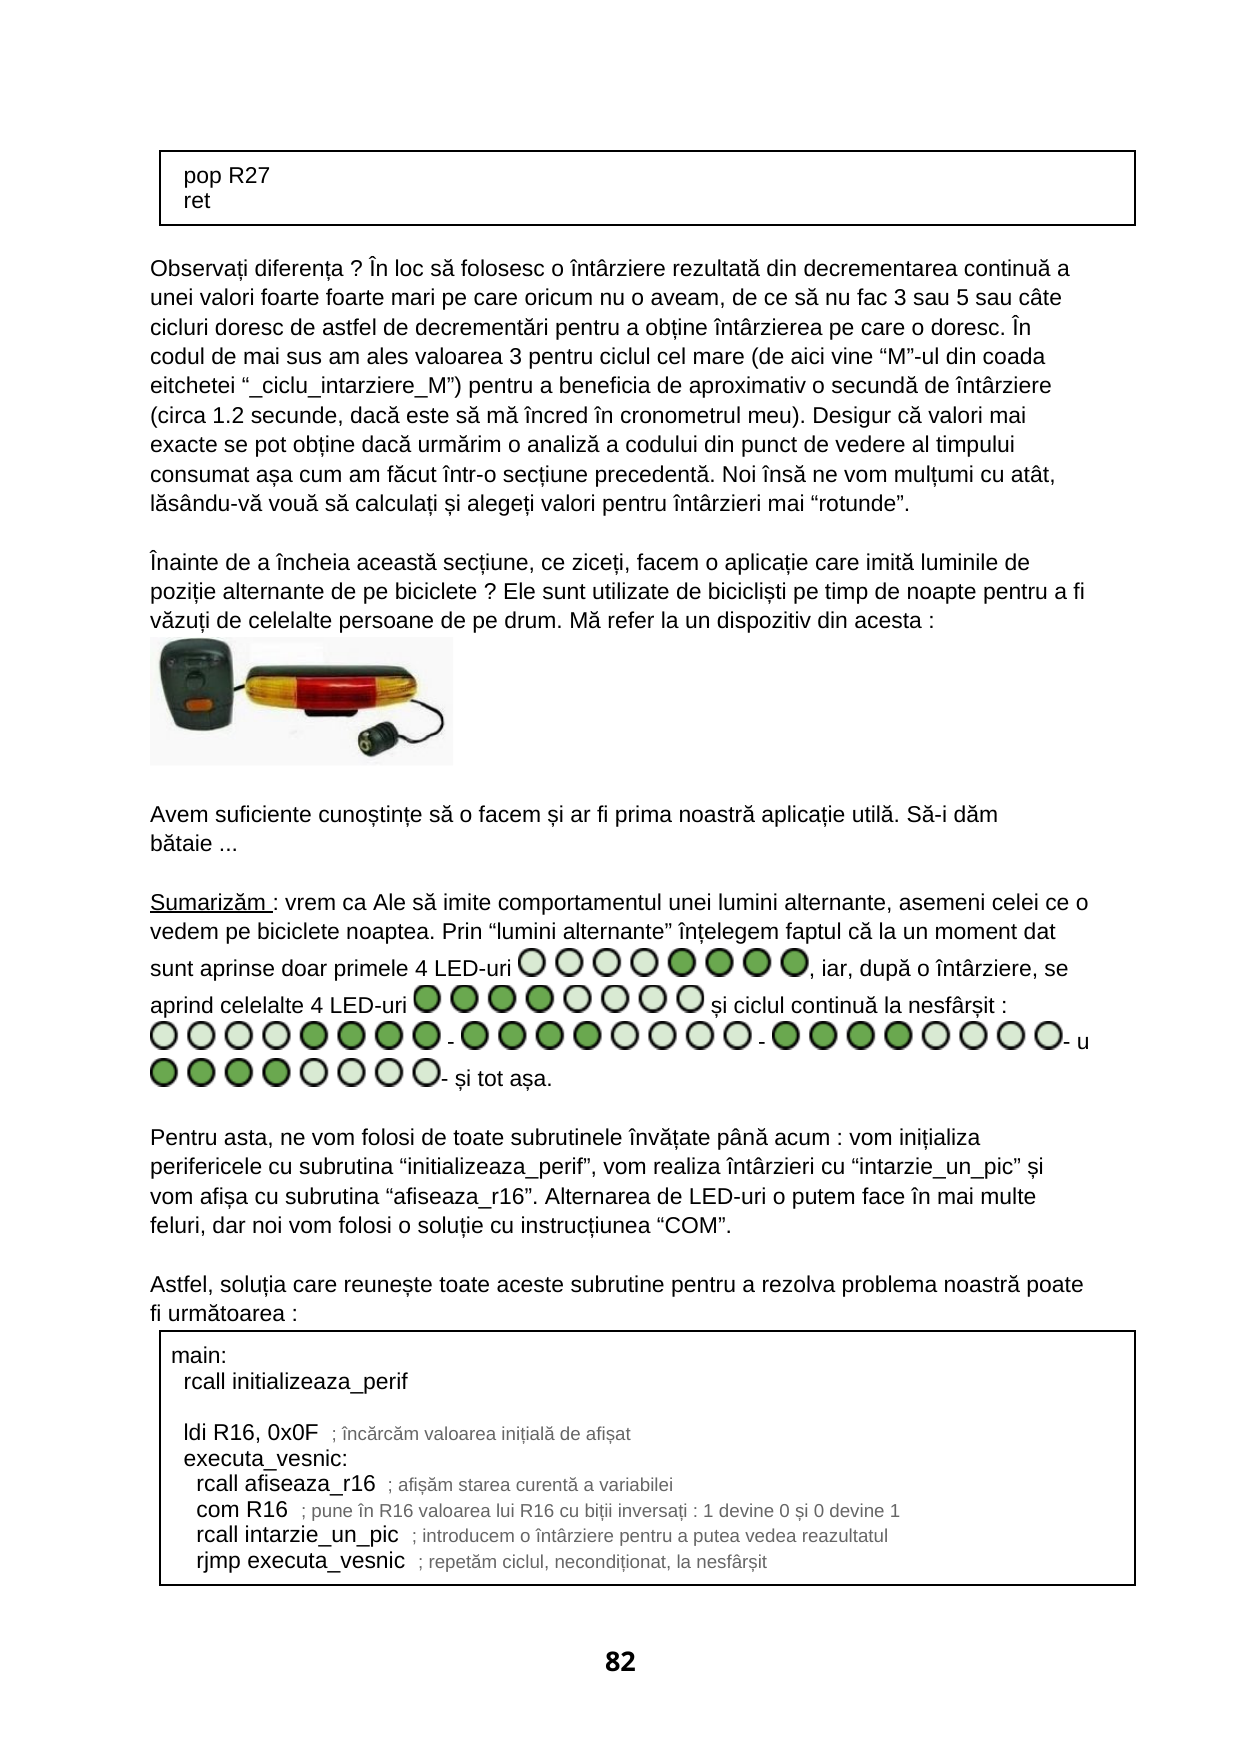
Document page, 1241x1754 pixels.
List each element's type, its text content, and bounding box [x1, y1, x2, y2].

picture [150, 1021, 441, 1050]
table_header main: rcall initializeaza_perif ldi R16, 0x0F ; încărcăm valoarea inițială de afișat executa_vesnic: rcall afiseaza_r16 ; afișăm starea curentă a variabilei com R16 ; pune în R16 valoarea lui R16 cu biții inversați : 1 devine 0 și 0 devine 1 rcall intarzie_un_pic ; introducem o întârziere pentru a putea vedea reazultatul rjmp executa_vesnic ; repetăm ciclul, necondiționat, la nesfârșit [161, 1332, 1134, 1584]
picture [150, 1058, 441, 1087]
text Avem suficiente cunoștințe să o facem și ar fi prima noastră aplicație utilă. Să-i dăm bătaie ... [150, 801, 1091, 856]
text Pentru asta, ne vom folosi de toate subrutinele învățate până acum : vom inițializa perifericele cu subrutina “initializeaza_perif”, vom realiza întârzieri cu “intarzie_un_pic” și vom afișa cu subrutina “afiseaza_r16”. Alternarea de LED-uri o putem face în mai multe feluri, dar noi vom folosi o soluție cu instrucțiunea “COM”. [150, 1124, 1091, 1238]
picture [150, 637, 454, 772]
picture [461, 1021, 752, 1050]
text Sumarizăm : vrem ca Ale să imite comportamentul unei lumini alternante, asemeni celei ce o vedem pe biciclete noaptea. Prin “lumini alternante” înțelegem faptul că la un moment dat sunt aprinse doar primele 4 LED-uri , iar, după o întârziere, se aprind celelalte 4 LED-uri și ciclul continuă la nesfârșit : - - - u- și tot așa. [150, 889, 1091, 1091]
picture [518, 948, 809, 977]
table_header pop R27 ret [161, 152, 1134, 224]
picture [772, 1021, 1063, 1050]
picture [413, 985, 705, 1013]
text Înainte de a încheia această secțiune, ce ziceți, facem o aplicație care imită luminile de poziție alternante de pe biciclete ? Ele sunt utilizate de bicicliști pe timp de noapte pentru a fi văzuți de celelalte persoane de pe drum. Mă refer la un dispozitiv din acesta : [150, 549, 1091, 634]
text Astfel, soluția care reunește toate aceste subrutine pentru a rezolva problema noastră poate fi următoarea : [150, 1271, 1091, 1326]
text Observați diferența ? În loc să folosesc o întârziere rezultată din decrementarea continuă a unei valori foarte foarte mari pe care oricum nu o aveam, de ce să nu fac 3 sau 5 sau câte cicluri doresc de astfel de decrementări pentru a obține întârzierea pe care o doresc. În codul de mai sus am ales valoarea 3 pentru ciclul cel mare (de aici vine “M”-ul din coada eitchetei “_ciclu_intarziere_M”) pentru a beneficia de aproximativ o secundă de întârziere (circa 1.2 secunde, dacă este să mă încred în cronometrul meu). Desigur că valori mai exacte se pot obține dacă urmărim o analiză a codului din punct de vedere al timpului consumat așa cum am făcut într-o secțiune precedentă. Noi însă ne vom mulțumi cu atât, lăsându-vă vouă să calculați și alegeți valori pentru întârzieri mai “rotunde”. [150, 256, 1091, 516]
